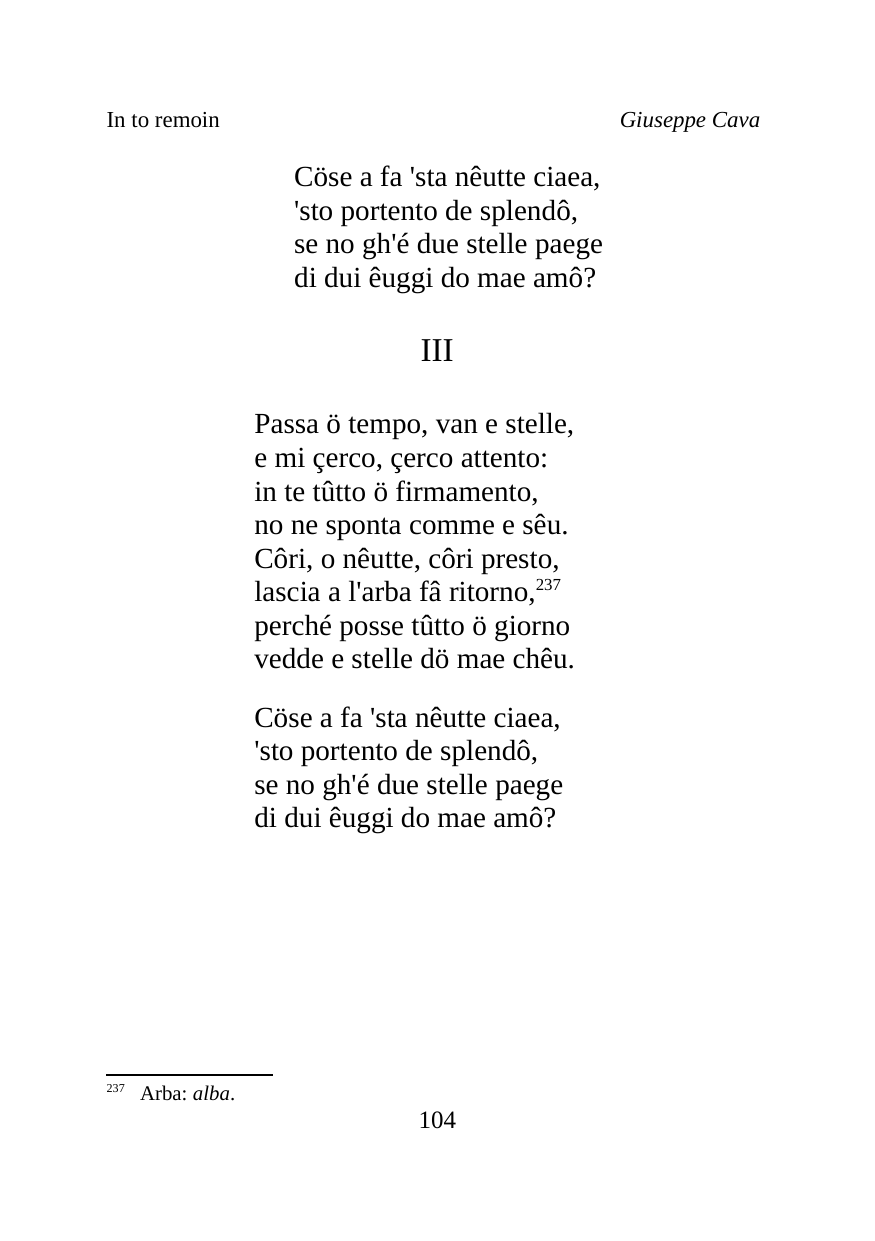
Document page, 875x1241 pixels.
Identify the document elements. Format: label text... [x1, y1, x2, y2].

text Cöse a fa 'sta nêutte ciaea, 'sto portento de splendô, se no gh'é due stelle paege di dui êuggi do mae amô? [254, 700, 768, 834]
subtitle III [106, 331, 768, 369]
text Cöse a fa 'sta nêutte ciaea, 'sto portento de splendô, se no gh'é due stelle paege di dui êuggi do mae amô? [294, 159, 768, 293]
text Passa ö tempo, van e stelle, e mi çerco, çerco attento: in te tûtto ö firmamento, no ne sponta comme e sêu. Côri, o nêutte, côri presto, lascia a l'arba fâ ritorno, perché posse tûtto ö giorno vedde e stelle dö mae chêu. [254, 407, 768, 675]
text Arba: alba. [106, 1081, 768, 1105]
